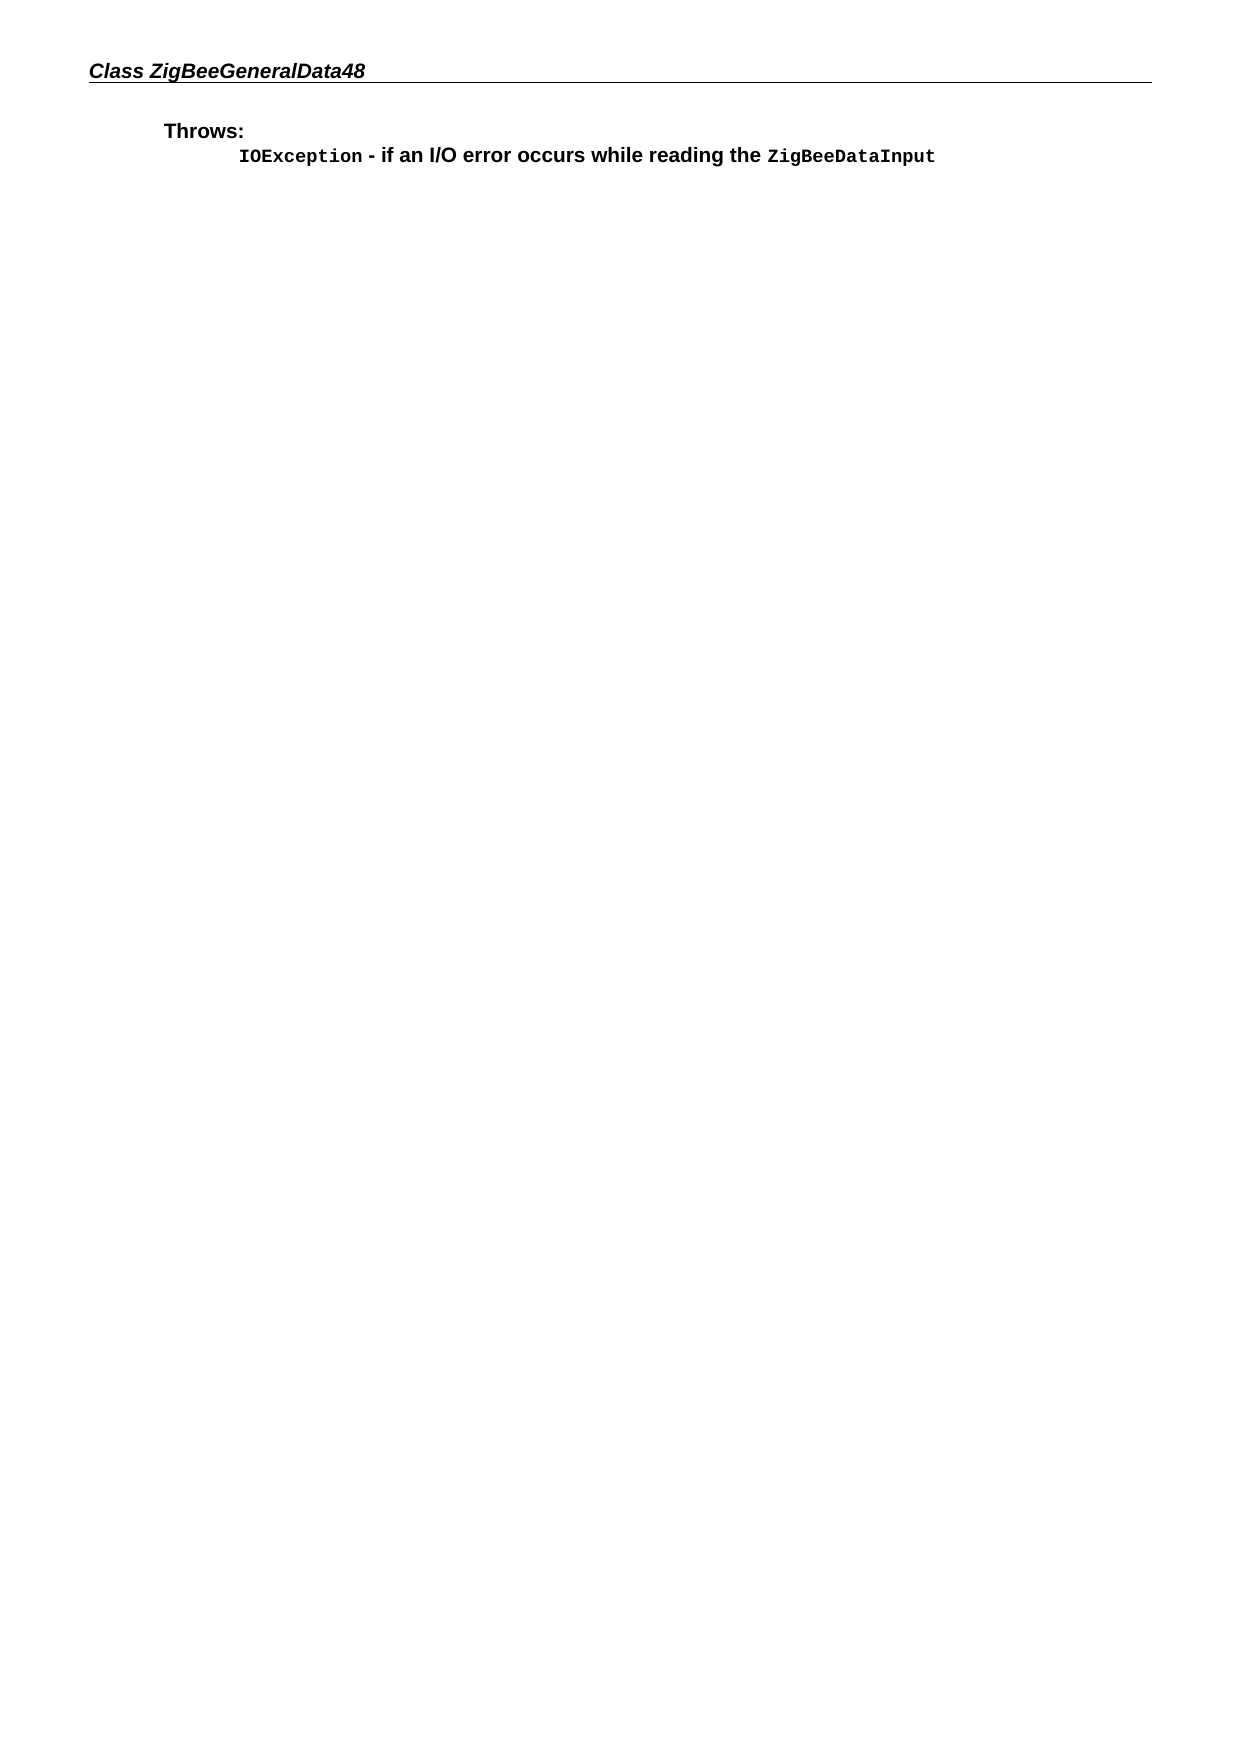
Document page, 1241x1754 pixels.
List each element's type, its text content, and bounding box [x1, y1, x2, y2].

text Throws: [163, 118, 1152, 142]
text IOException - if an I/O error occurs while reading the ZigBeeDataInput [238, 142, 1152, 168]
